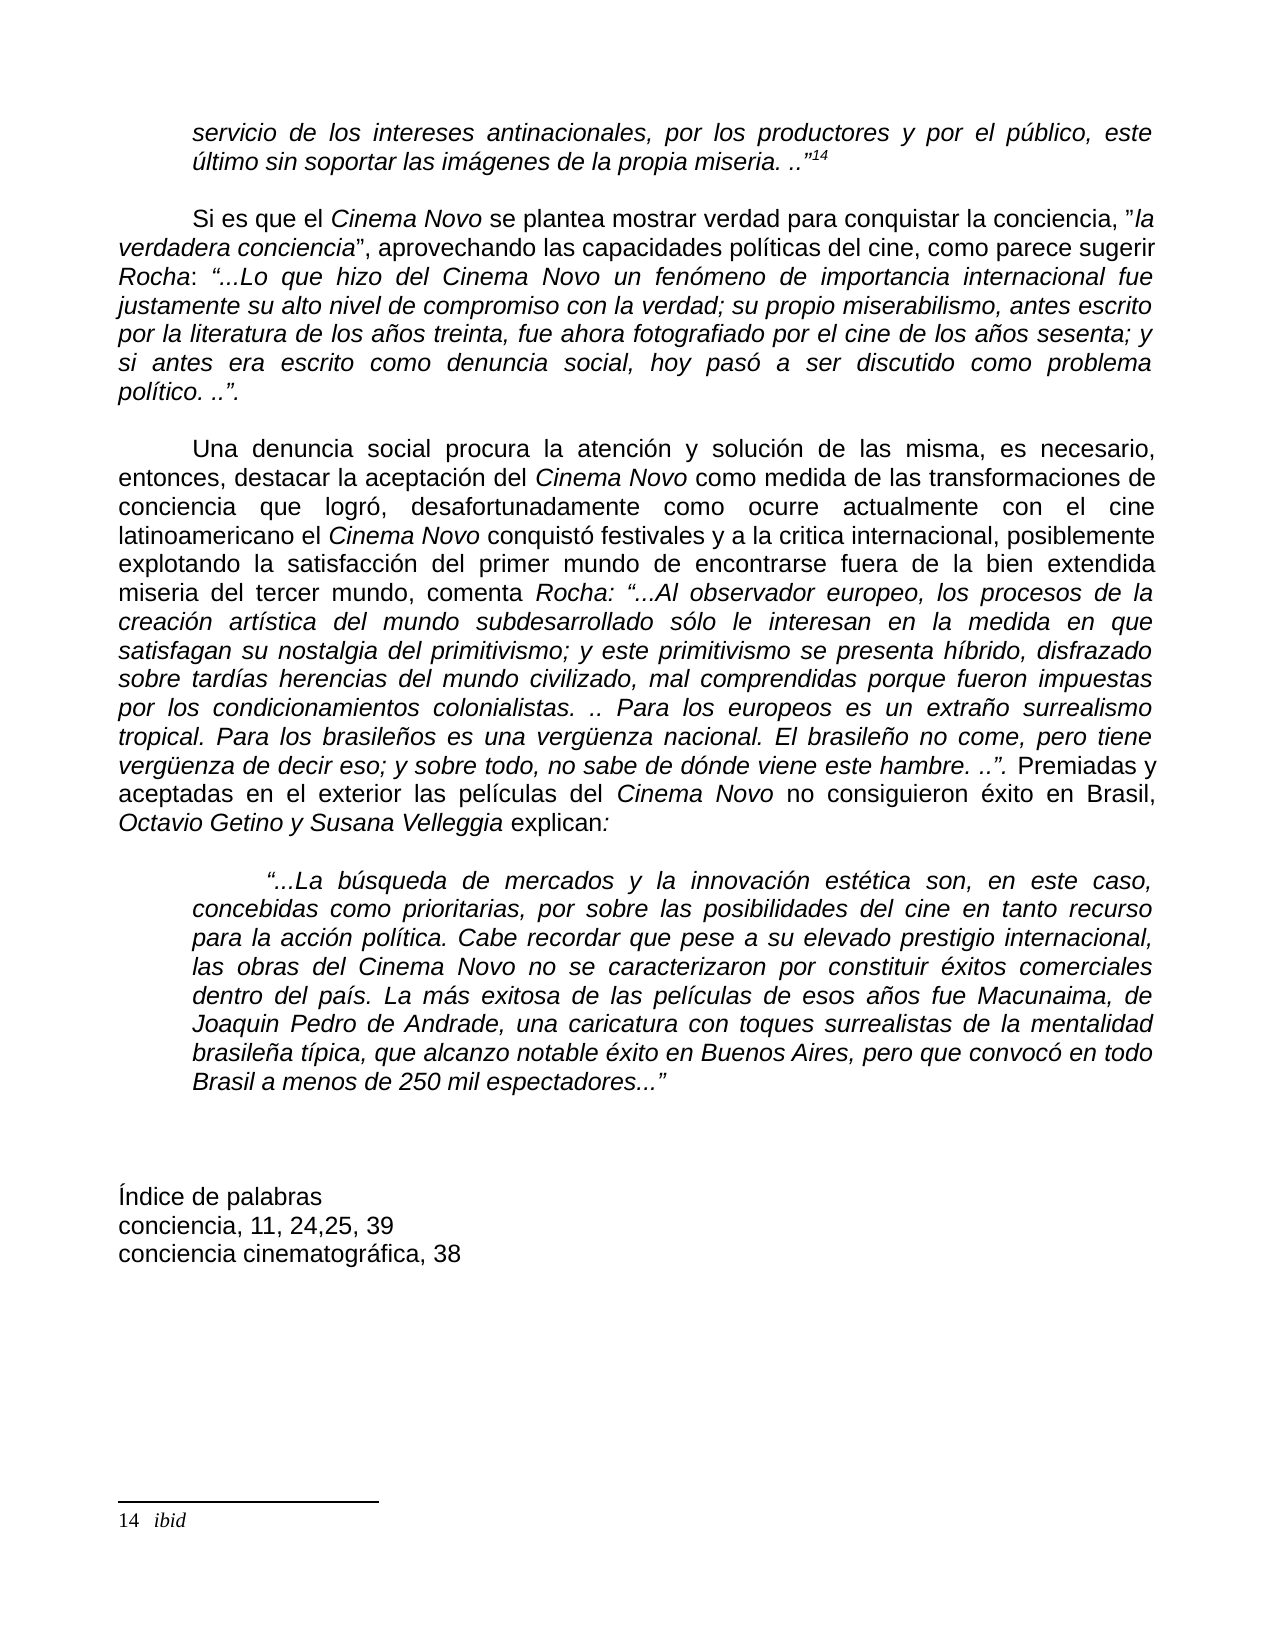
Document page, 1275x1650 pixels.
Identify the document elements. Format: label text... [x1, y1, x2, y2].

text Índice de palabras [118, 1182, 1157, 1211]
text conciencia, 11, 24,25, 39 [118, 1211, 1157, 1239]
text Una denuncia social procura la atención y solución de las misma, es necesario, entonces, destacar la aceptación del Cinema Novo como medida de las transformaciones de conciencia que logró, desafortunadamente como ocurre actualmente con el cine latinoamericano el Cinema Novo conquistó festivales y a la critica internacional, posiblemente explotando la satisfacción del primer mundo de encontrarse fuera de la bien extendida miseria del tercer mundo, comenta Rocha: “...Al observador europeo, los procesos de la creación artística del mundo subdesarrollado sólo le interesan en la medida en que satisfagan su nostalgia del primitivismo; y este primitivismo se presenta híbrido, disfrazado sobre tardías herencias del mundo civilizado, mal comprendidas porque fueron impuestas por los condicionamientos colonialistas. .. Para los europeos es un extraño surrealismo tropical. Para los brasileños es una vergüenza nacional. El brasileño no come, pero tiene vergüenza de decir eso; y sobre todo, no sabe de dónde viene este hambre. ..”. Premiadas y aceptadas en el exterior las películas del Cinema Novo no consiguieron éxito en Brasil, Octavio Getino y Susana Velleggia explican: [118, 434, 1157, 837]
text servicio de los intereses antinacionales, por los productores y por el público, este último sin soportar las imágenes de la propia miseria. ..” [192, 118, 1157, 176]
text “...La búsqueda de mercados y la innovación estética son, en este caso, concebidas como prioritarias, por sobre las posibilidades del cine en tanto recurso para la acción política. Cabe recordar que pese a su elevado prestigio internacional, las obras del Cinema Novo no se caracterizaron por constituir éxitos comerciales dentro del país. La más exitosa de las películas de esos años fue Macunaima, de Joaquin Pedro de Andrade, una caricatura con toques surrealistas de la mentalidad brasileña típica, que alcanzo notable éxito en Buenos Aires, pero que convocó en todo Brasil a menos de 250 mil espectadores...” [192, 866, 1157, 1096]
text conciencia cinematográfica, 38 [118, 1239, 1157, 1268]
text Si es que el Cinema Novo se plantea mostrar verdad para conquistar la conciencia, ”la verdadera conciencia”, aprovechando las capacidades políticas del cine, como parece sugerir Rocha: “...Lo que hizo del Cinema Novo un fenómeno de importancia internacional fue justamente su alto nivel de compromiso con la verdad; su propio miserabilismo, antes escrito por la literatura de los años treinta, fue ahora fotografiado por el cine de los años sesenta; y si antes era escrito como denuncia social, hoy pasó a ser discutido como problema político. ..”. [118, 204, 1157, 406]
text ibid [118, 1508, 1157, 1532]
